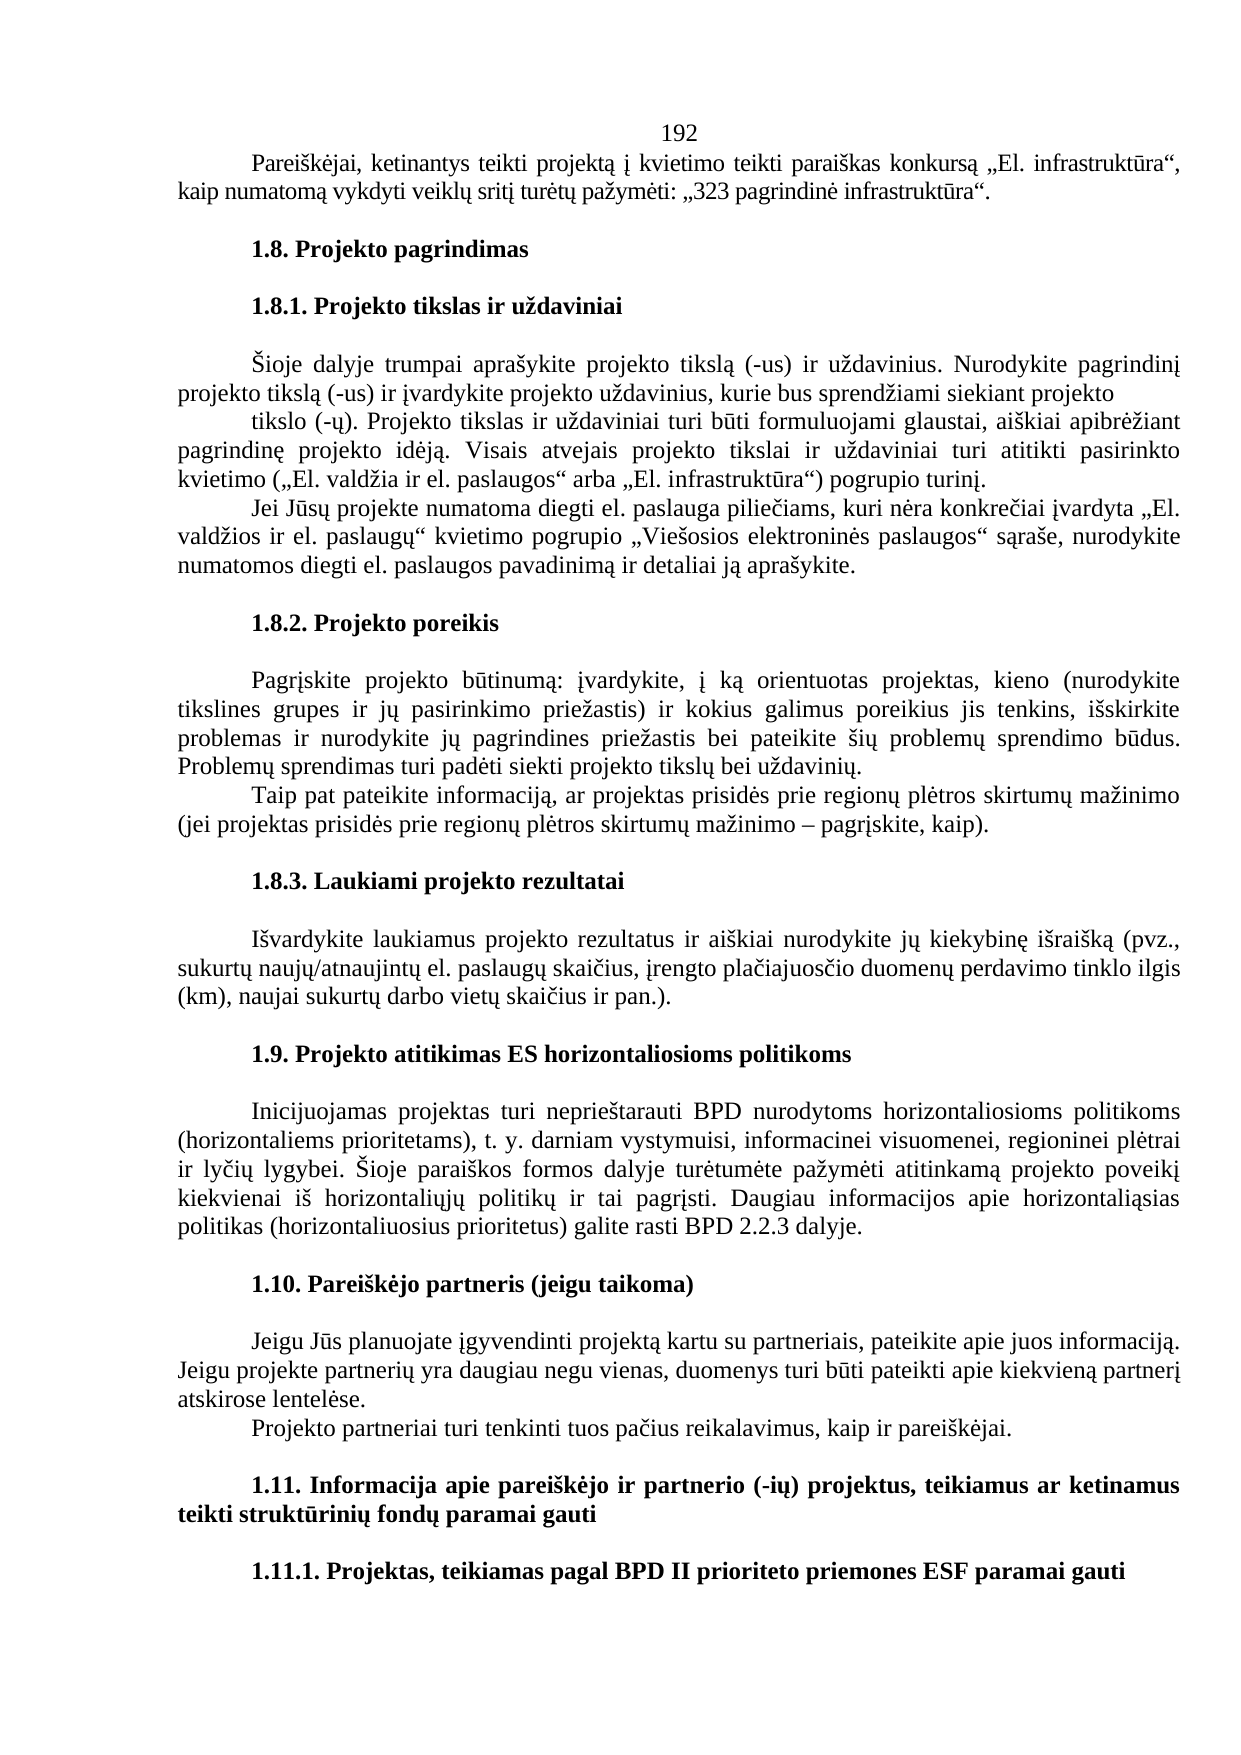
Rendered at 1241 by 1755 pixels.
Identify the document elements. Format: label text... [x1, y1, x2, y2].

text Jei Jūsų projekte numatoma diegti el. paslauga piliečiams, kuri nėra konkrečiai įvardyta „El. valdžios ir el. paslaugų“ kvietimo pogrupio „Viešosios elektroninės paslaugos“ sąraše, nurodykite numatomos diegti el. paslaugos pavadinimą ir detaliai ją aprašykite. [177, 493, 1181, 579]
text Šioje dalyje trumpai aprašykite projekto tikslą (-us) ir uždavinius. Nurodykite pagrindinį projekto tikslą (-us) ir įvardykite projekto uždavinius, kurie bus sprendžiami siekiant projekto [177, 349, 1181, 406]
text 1.8.3. Laukiami projekto rezultatai [177, 866, 1181, 895]
text Pagrįskite projekto būtinumą: įvardykite, į ką orientuotas projektas, kieno (nurodykite tikslines grupes ir jų pasirinkimo priežastis) ir kokius galimus poreikius jis tenkins, išskirkite problemas ir nurodykite jų pagrindines priežastis bei pateikite šių problemų sprendimo būdus. Problemų sprendimas turi padėti siekti projekto tikslų bei uždavinių. [177, 665, 1181, 780]
text Išvardykite laukiamus projekto rezultatus ir aiškiai nurodykite jų kiekybinę išraišką (pvz., sukurtų naujų/atnaujintų el. paslaugų skaičius, įrengto plačiajuosčio duomenų perdavimo tinklo ilgis (km), naujai sukurtų darbo vietų skaičius ir pan.). [177, 924, 1181, 1010]
text 1.8.1. Projekto tikslas ir uždaviniai [177, 291, 1181, 320]
text Taip pat pateikite informaciją, ar projektas prisidės prie regionų plėtros skirtumų mažinimo (jei projektas prisidės prie regionų plėtros skirtumų mažinimo – pagrįskite, kaip). [177, 780, 1181, 838]
text tikslo (-ų). Projekto tikslas ir uždaviniai turi būti formuluojami glaustai, aiškiai apibrėžiant pagrindinę projekto idėją. Visais atvejais projekto tikslai ir uždaviniai turi atitikti pasirinkto kvietimo („El. valdžia ir el. paslaugos“ arba „El. infrastruktūra“) pogrupio turinį. [177, 406, 1181, 493]
text 1.10. Pareiškėjo partneris (jeigu taikoma) [177, 1269, 1181, 1298]
text Inicijuojamas projektas turi neprieštarauti BPD nurodytoms horizontaliosioms politikoms (horizontaliems prioritetams), t. y. darniam vystymuisi, informacinei visuomenei, regioninei plėtrai ir lyčių lygybei. Šioje paraiškos formos dalyje turėtumėte pažymėti atitinkamą projekto poveikį kiekvienai iš horizontaliųjų politikų ir tai pagrįsti. Daugiau informacijos apie horizontaliąsias politikas (horizontaliuosius prioritetus) galite rasti BPD 2.2.3 dalyje. [177, 1096, 1181, 1240]
text 1.8. Projekto pagrindimas [177, 234, 1181, 263]
text 1.9. Projekto atitikimas ES horizontaliosioms politikoms [177, 1039, 1181, 1068]
text 1.11. Informacija apie pareiškėjo ir partnerio (-ių) projektus, teikiamus ar ketinamus teikti struktūrinių fondų paramai gauti [177, 1470, 1181, 1528]
text Pareiškėjai, ketinantys teikti projektą į kvietimo teikti paraiškas konkursą „El. infrastruktūra“, kaip numatomą vykdyti veiklų sritį turėtų pažymėti: „323 pagrindinė infrastruktūra“. [177, 148, 1181, 205]
text 1.8.2. Projekto poreikis [177, 608, 1181, 636]
text Projekto partneriai turi tenkinti tuos pačius reikalavimus, kaip ir pareiškėjai. [177, 1413, 1181, 1441]
text Jeigu Jūs planuojate įgyvendinti projektą kartu su partneriais, pateikite apie juos informaciją. Jeigu projekte partnerių yra daugiau negu vienas, duomenys turi būti pateikti apie kiekvieną partnerį atskirose lentelėse. [177, 1326, 1181, 1413]
text 1.11.1. Projektas, teikiamas pagal BPD II prioriteto priemones ESF paramai gauti [177, 1556, 1181, 1585]
